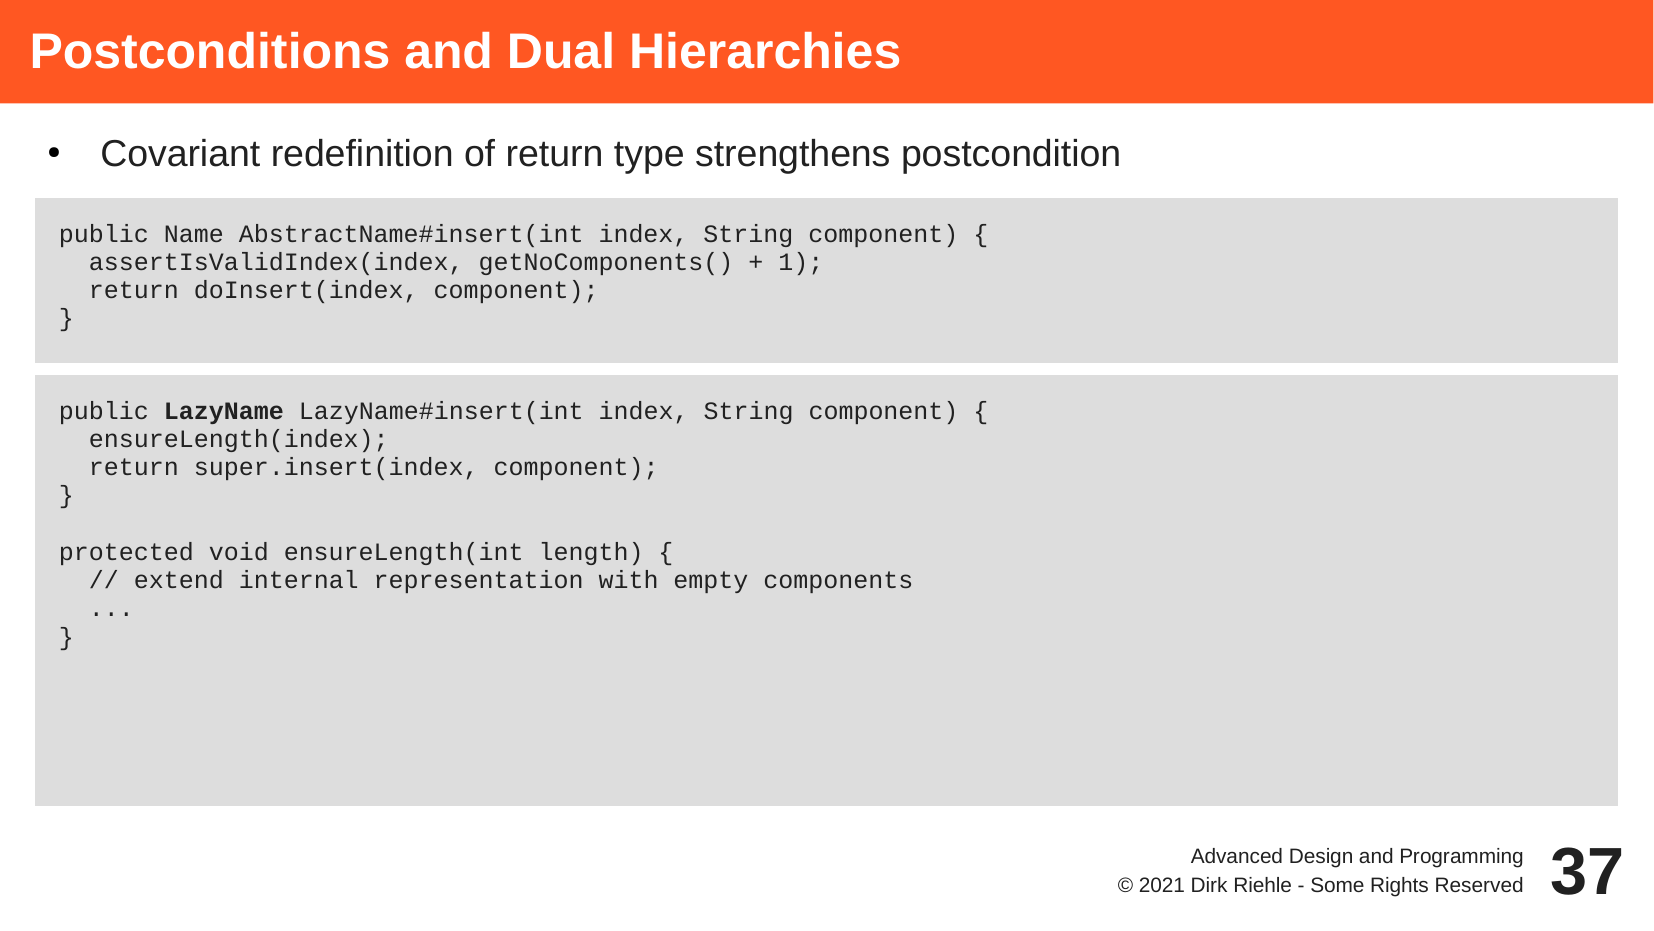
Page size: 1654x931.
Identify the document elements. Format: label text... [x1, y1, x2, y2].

title Postconditions and Dual Hierarchies [0, 0, 1654, 104]
list Covariant redefinition of return type strengthens postcondition [29, 132, 1625, 186]
list public LazyName LazyName#insert(int index, String component) { ensureLength(index); return super.insert(index, component); } protected void ensureLength(int length) { // extend internal representation with empty components ... } [29, 369, 1625, 813]
list public Name AbstractName#insert(int index, String component) { assertIsValidIndex(index, getNoComponents() + 1); return doInsert(index, component); } [29, 191, 1625, 363]
